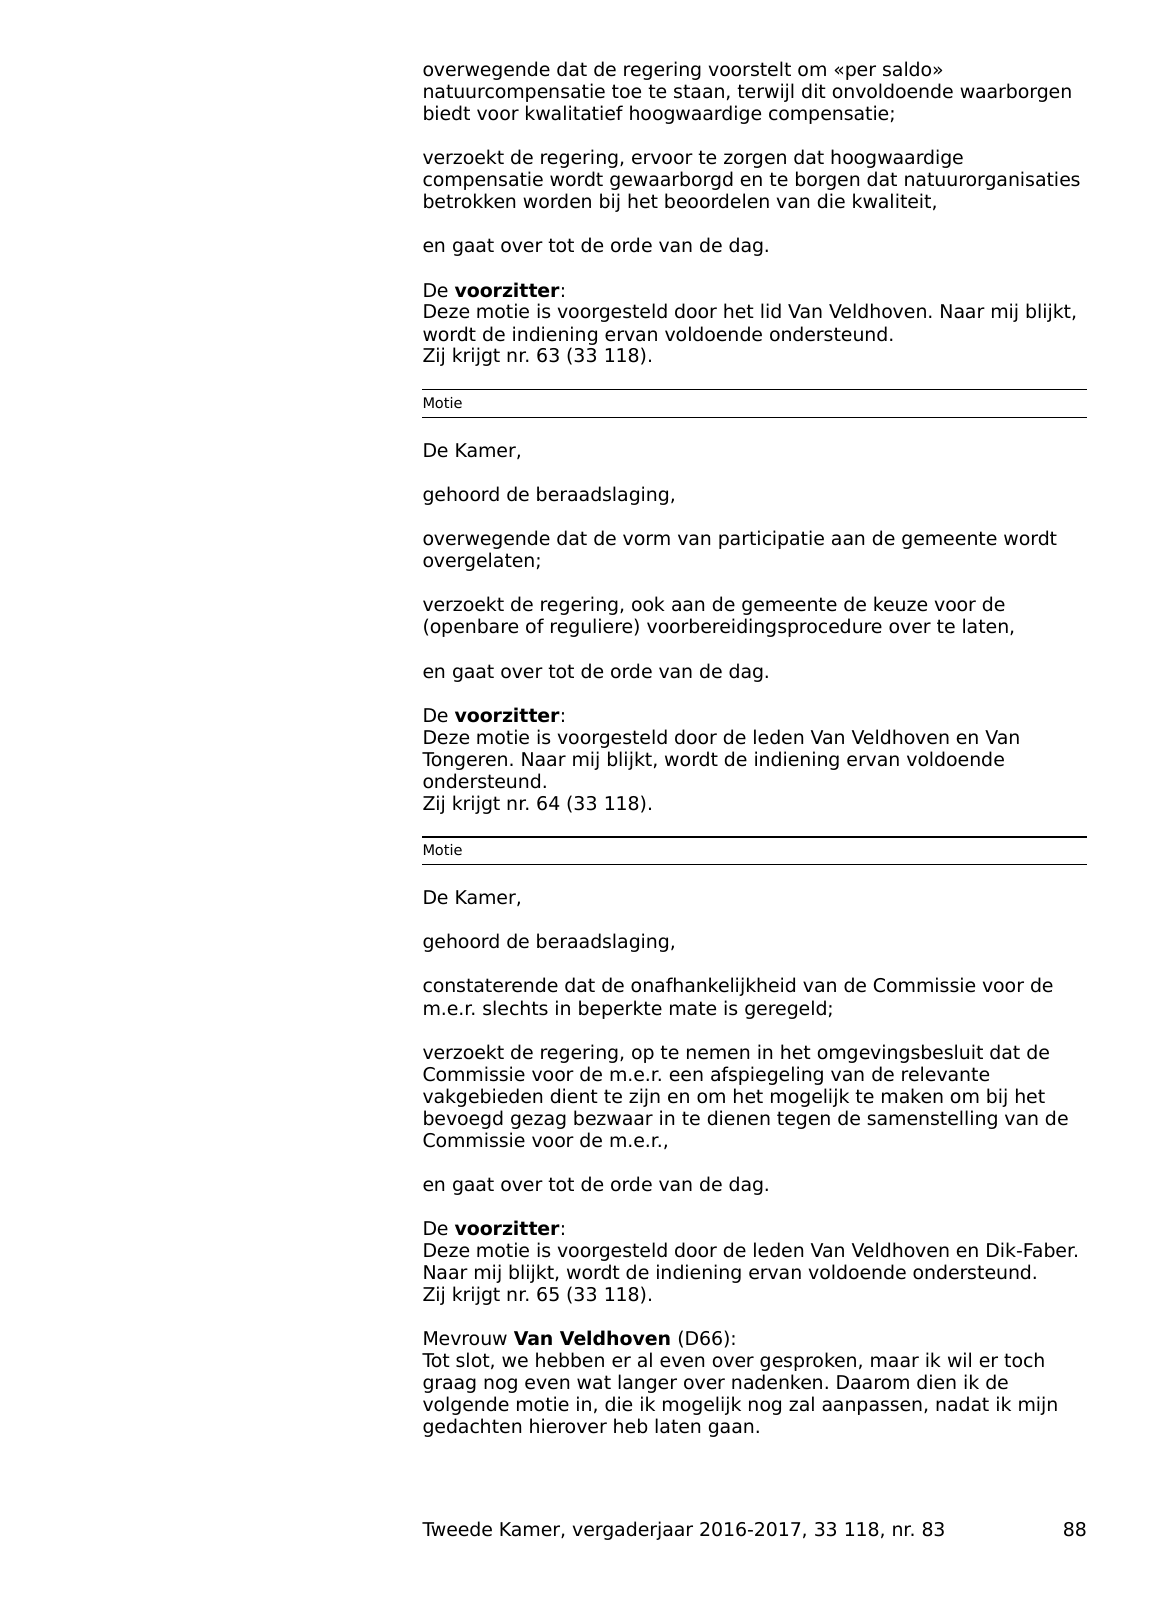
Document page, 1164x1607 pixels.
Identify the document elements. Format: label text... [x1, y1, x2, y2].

text Deze motie is voorgesteld door de leden Van Veldhoven en Van Tongeren. Naar mij blijkt, wordt de indiening ervan voldoende ondersteund. [422, 727, 1087, 793]
text Deze motie is voorgesteld door het lid Van Veldhoven. Naar mij blijkt, wordt de indiening ervan voldoende ondersteund. [422, 301, 1087, 345]
text en gaat over tot de orde van de dag. [422, 235, 1087, 257]
text gehoord de beraadslaging, [422, 931, 1087, 953]
text overwegende dat de vorm van participatie aan de gemeente wordt overgelaten; [422, 528, 1087, 572]
text gehoord de beraadslaging, [422, 484, 1087, 506]
text Deze motie is voorgesteld door de leden Van Veldhoven en Dik-Faber. Naar mij blijkt, wordt de indiening ervan voldoende ondersteund. [422, 1240, 1087, 1284]
text constaterende dat de onafhankelijkheid van de Commissie voor de m.e.r. slechts in beperkte mate is geregeld; [422, 975, 1087, 1019]
text Zij krijgt nr. 65 (33 118). [422, 1284, 1087, 1306]
table_header Motie [422, 390, 1087, 417]
text De voorzitter: [422, 705, 1087, 727]
text verzoekt de regering, ervoor te zorgen dat hoogwaardige compensatie wordt gewaarborgd en te borgen dat natuurorganisaties betrokken worden bij het beoordelen van die kwaliteit, [422, 147, 1087, 213]
text overwegende dat de regering voorstelt om «per saldo» natuurcompensatie toe te staan, terwijl dit onvoldoende waarborgen biedt voor kwalitatief hoogwaardige compensatie; [422, 59, 1087, 125]
text verzoekt de regering, ook aan de gemeente de keuze voor de (openbare of reguliere) voorbereidingsprocedure over te laten, [422, 594, 1087, 638]
text Zij krijgt nr. 63 (33 118). [422, 345, 1087, 367]
text en gaat over tot de orde van de dag. [422, 1174, 1087, 1196]
text en gaat over tot de orde van de dag. [422, 661, 1087, 682]
table_header Motie [422, 838, 1087, 864]
text De voorzitter: [422, 1218, 1087, 1240]
text verzoekt de regering, op te nemen in het omgevingsbesluit dat de Commissie voor de m.e.r. een afspiegeling van de relevante vakgebieden dient te zijn en om het mogelijk te maken om bij het bevoegd gezag bezwaar in te dienen tegen de samenstelling van de Commissie voor de m.e.r., [422, 1042, 1087, 1151]
text De Kamer, [422, 440, 1087, 462]
text Mevrouw Van Veldhoven (D66): [422, 1328, 1087, 1350]
text Zij krijgt nr. 64 (33 118). [422, 793, 1087, 814]
text De voorzitter: [422, 279, 1087, 301]
text De Kamer, [422, 887, 1087, 909]
text Tot slot, we hebben er al even over gesproken, maar ik wil er toch graag nog even wat langer over nadenken. Daarom dien ik de volgende motie in, die ik mogelijk nog zal aanpassen, nadat ik mijn gedachten hierover heb laten gaan. [422, 1350, 1087, 1438]
